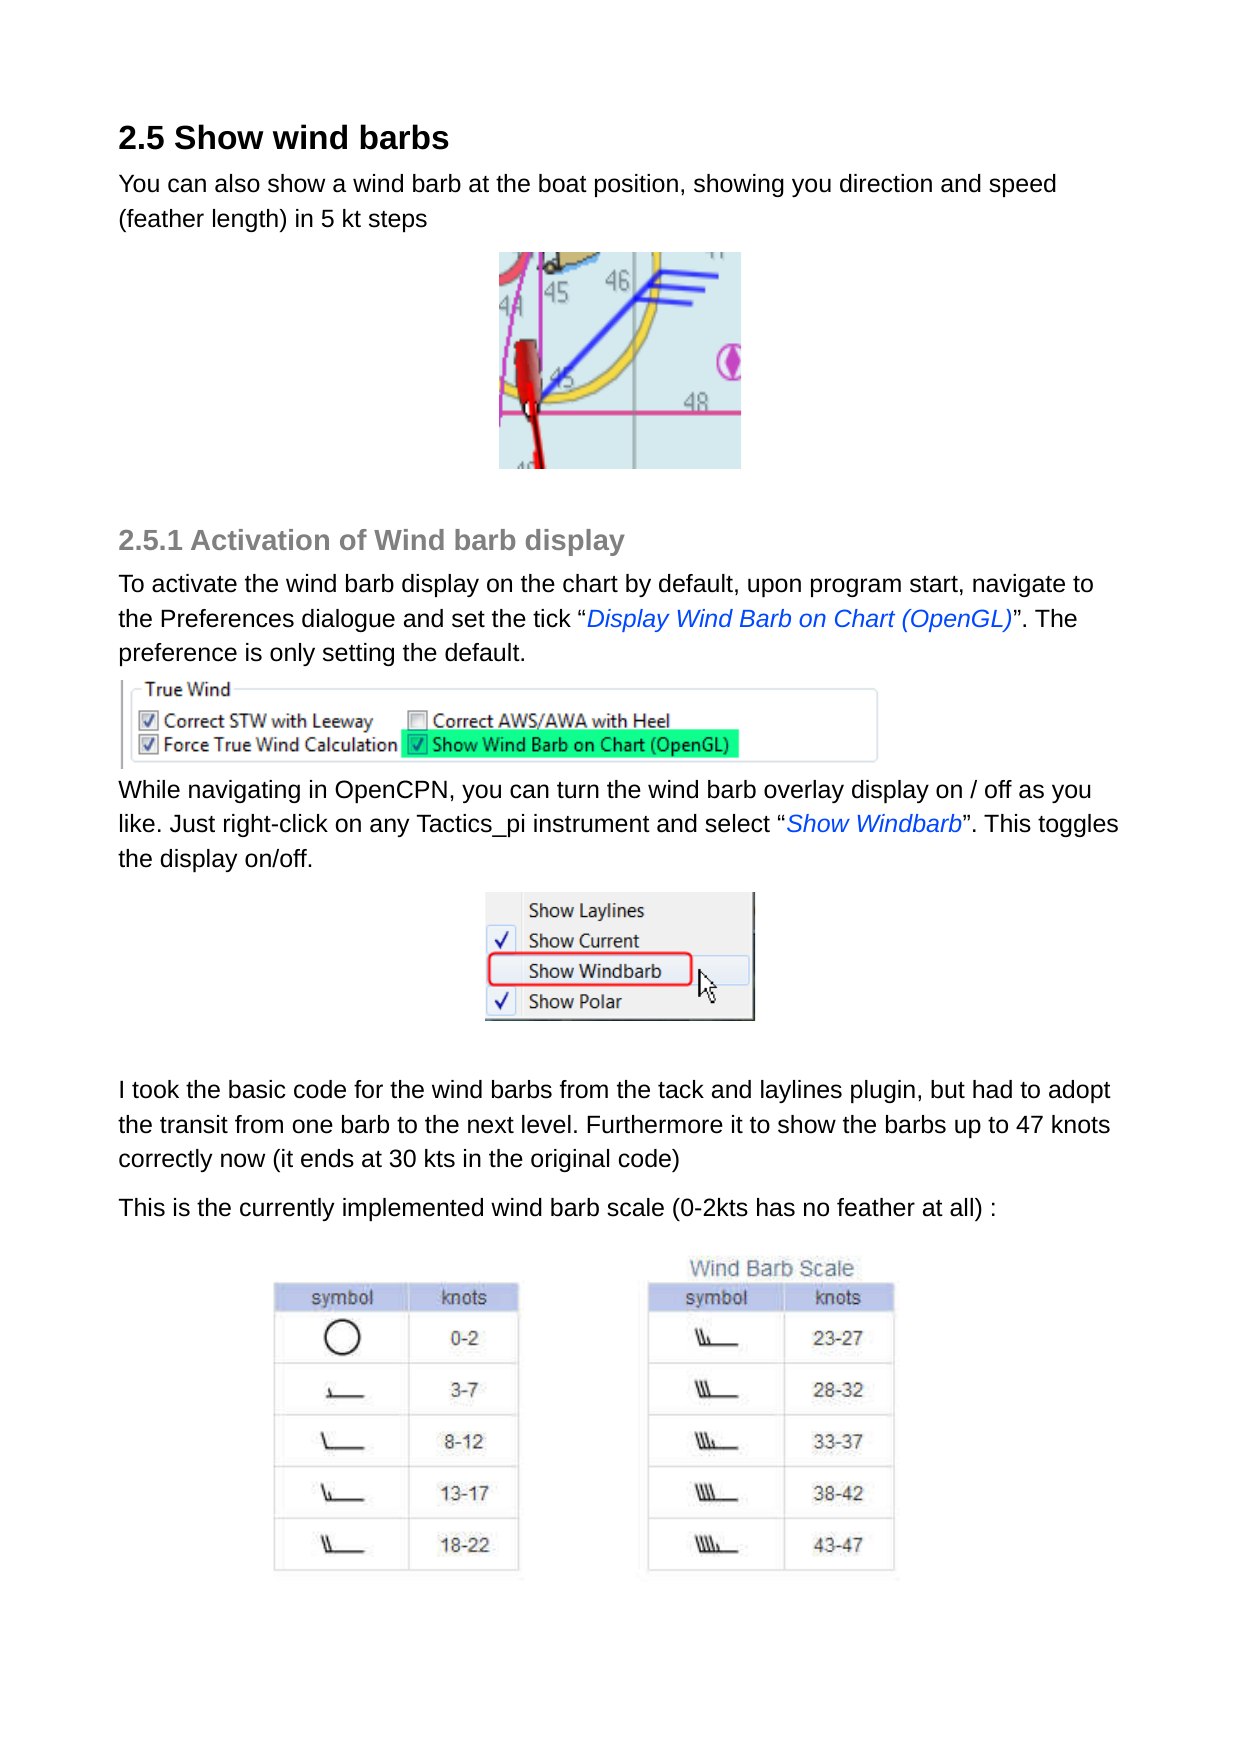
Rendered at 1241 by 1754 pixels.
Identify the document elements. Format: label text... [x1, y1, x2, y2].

text This is the currently implemented wind barb scale (0-2kts has no feather at all) : [118, 1193, 1122, 1222]
text To activate the wind barb display on the chart by default, upon program start, navigate to the Preferences dialogue and set the tick “Display Wind Barb on Chart (OpenGL)”. The preference is only setting the default. [118, 569, 1122, 667]
text I took the basic code for the wind barbs from the tack and laylines plugin, but had to adopt the transit from one barb to the next level. Furthermore it to show the barbs up to 47 knots correctly now (it ends at 30 kts in the original code) [118, 1075, 1122, 1173]
picture [499, 252, 742, 469]
text You can also show a wind barb at the boat position, showing you direction and speed (feather length) in 5 kt steps [118, 169, 1122, 232]
picture [120, 680, 883, 769]
subtitle 2.5.1 Activation of Wind barb display [118, 523, 1122, 557]
picture [485, 892, 755, 1021]
picture [266, 1245, 906, 1582]
subtitle 2.5 Show wind barbs [118, 118, 1122, 157]
text While navigating in OpenCPN, you can turn the wind barb overlay display on / off as you like. Just right-click on any Tactics_pi instrument and select “Show Windbarb”. This toggles the display on/off. [118, 687, 1122, 872]
